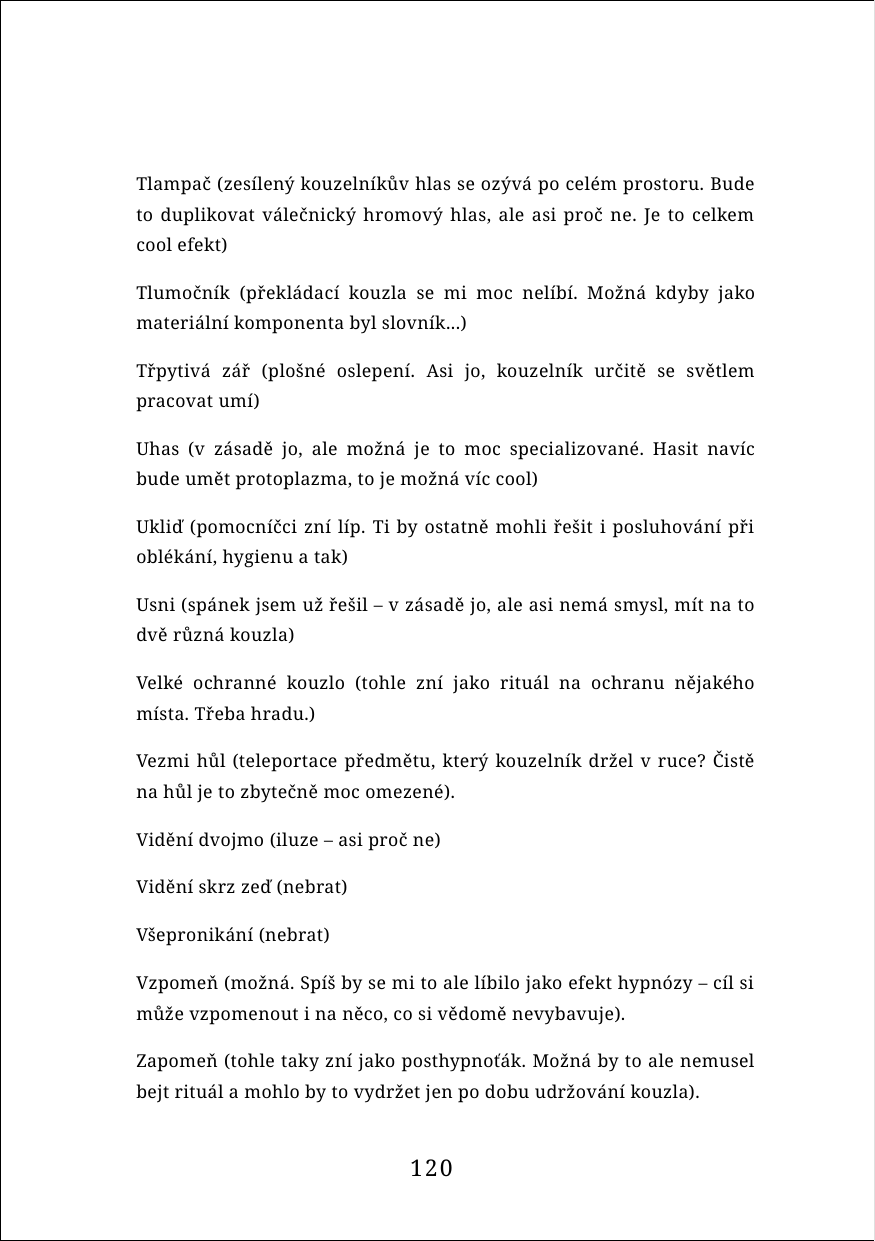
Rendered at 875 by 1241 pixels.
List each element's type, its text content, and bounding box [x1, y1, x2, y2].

text Velké ochranné kouzlo (tohle zní jako rituál na ochranu nějakého místa. Třeba hradu.) [136, 671, 756, 725]
text Vezmi hůl (teleportace předmětu, který kouzelník držel v ruce? Čistě na hůl je to zbytečně moc omezené). [136, 749, 756, 803]
text Vidění dvojmo (iluze – asi proč ne) [136, 827, 756, 851]
text Vzpomeň (možná. Spíš by se mi to ale líbilo jako efekt hypnózy – cíl si může vzpomenout i na něco, co si vědomě nevybavuje). [136, 971, 756, 1025]
text Třpytivá zář (plošné oslepení. Asi jo, kouzelník určitě se světlem pracovat umí) [136, 358, 756, 413]
text Tlumočník (překládací kouzla se mi moc nelíbí. Možná kdyby jako materiální komponenta byl slovník...) [136, 280, 756, 334]
text Uhas (v zásadě jo, ale možná je to moc specializované. Hasit navíc bude umět protoplazma, to je možná víc cool) [136, 436, 756, 491]
text Usni (spánek jsem už řešil – v zásadě jo, ale asi nemá smysl, mít na to dvě různá kouzla) [136, 593, 756, 647]
text Zapomeň (tohle taky zní jako posthypnoťák. Možná by to ale nemusel bejt rituál a mohlo by to vydržet jen po dobu udržování kouzla). [136, 1049, 756, 1103]
text Vidění skrz zeď (nebrat) [136, 875, 756, 899]
text Tlampač (zesílený kouzelníkův hlas se ozývá po celém prostoru. Bude to duplikovat válečnický hromový hlas, ale asi proč ne. Je to celkem cool efekt) [136, 172, 756, 256]
text Ukliď (pomocníčci zní líp. Ti by ostatně mohli řešit i posluhování při oblékání, hygienu a tak) [136, 514, 756, 569]
text Všepronikání (nebrat) [136, 923, 756, 947]
